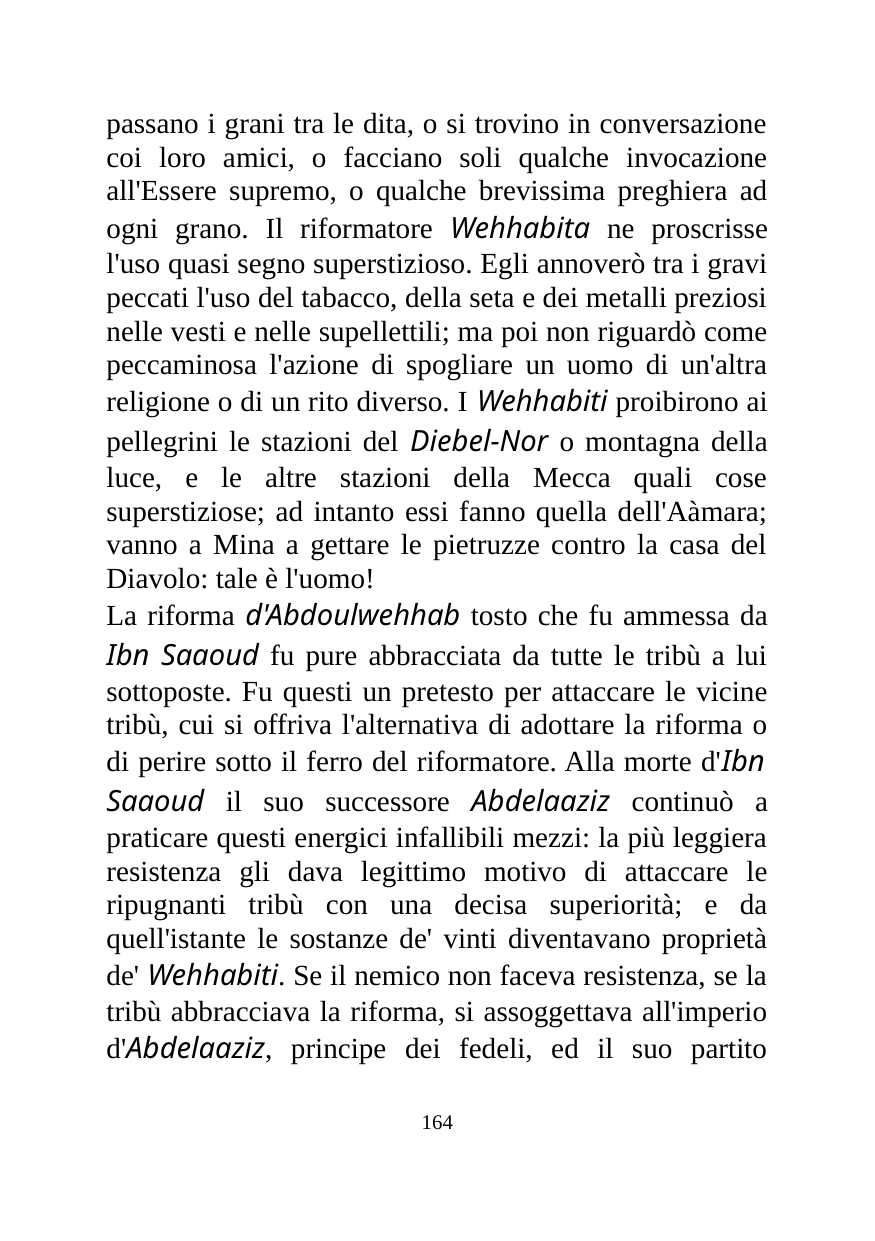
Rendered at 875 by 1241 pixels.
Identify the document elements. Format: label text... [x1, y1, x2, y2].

text passano i grani tra le dita, o si trovino in conversazione coi loro amici, o facciano soli qualche invocazione all'Essere supremo, o qualche brevissima preghiera ad ogni grano. Il riformatore Wehhabita ne proscrisse l'uso quasi segno superstizioso. Egli annoverò tra i gravi peccati l'uso del tabacco, della seta e dei metalli preziosi nelle vesti e nelle supellettili; ma poi non riguardò come peccaminosa l'azione di spogliare un uomo di un'altra religione o di un rito diverso. I Wehhabiti proibirono ai pellegrini le stazioni del Diebel-Nor o montagna della luce, e le altre stazioni della Mecca quali cose superstiziose; ad intanto essi fanno quella dell'Aàmara; vanno a Mina a gettare le pietruzze contro la casa del Diavolo: tale è l'uomo! [106, 106, 768, 594]
text La riforma d'Abdoulwehhab tosto che fu ammessa da Ibn Saaoud fu pure abbracciata da tutte le tribù a lui sottoposte. Fu questi un pretesto per attaccare le vicine tribù, cui si offriva l'alternativa di adottare la riforma o di perire sotto il ferro del riformatore. Alla morte d'Ibn Saaoud il suo successore Abdelaaziz continuò a praticare questi energici infallibili mezzi: la più leggiera resistenza gli dava legittimo motivo di attaccare le ripugnanti tribù con una decisa superiorità; e da quell'istante le sostanze de' vinti diventavano proprietà de' Wehhabiti. Se il nemico non faceva resistenza, se la tribù abbracciava la riforma, si assoggettava all'imperio d'Abdelaaziz, principe dei fedeli, ed il suo partito [106, 594, 768, 1067]
